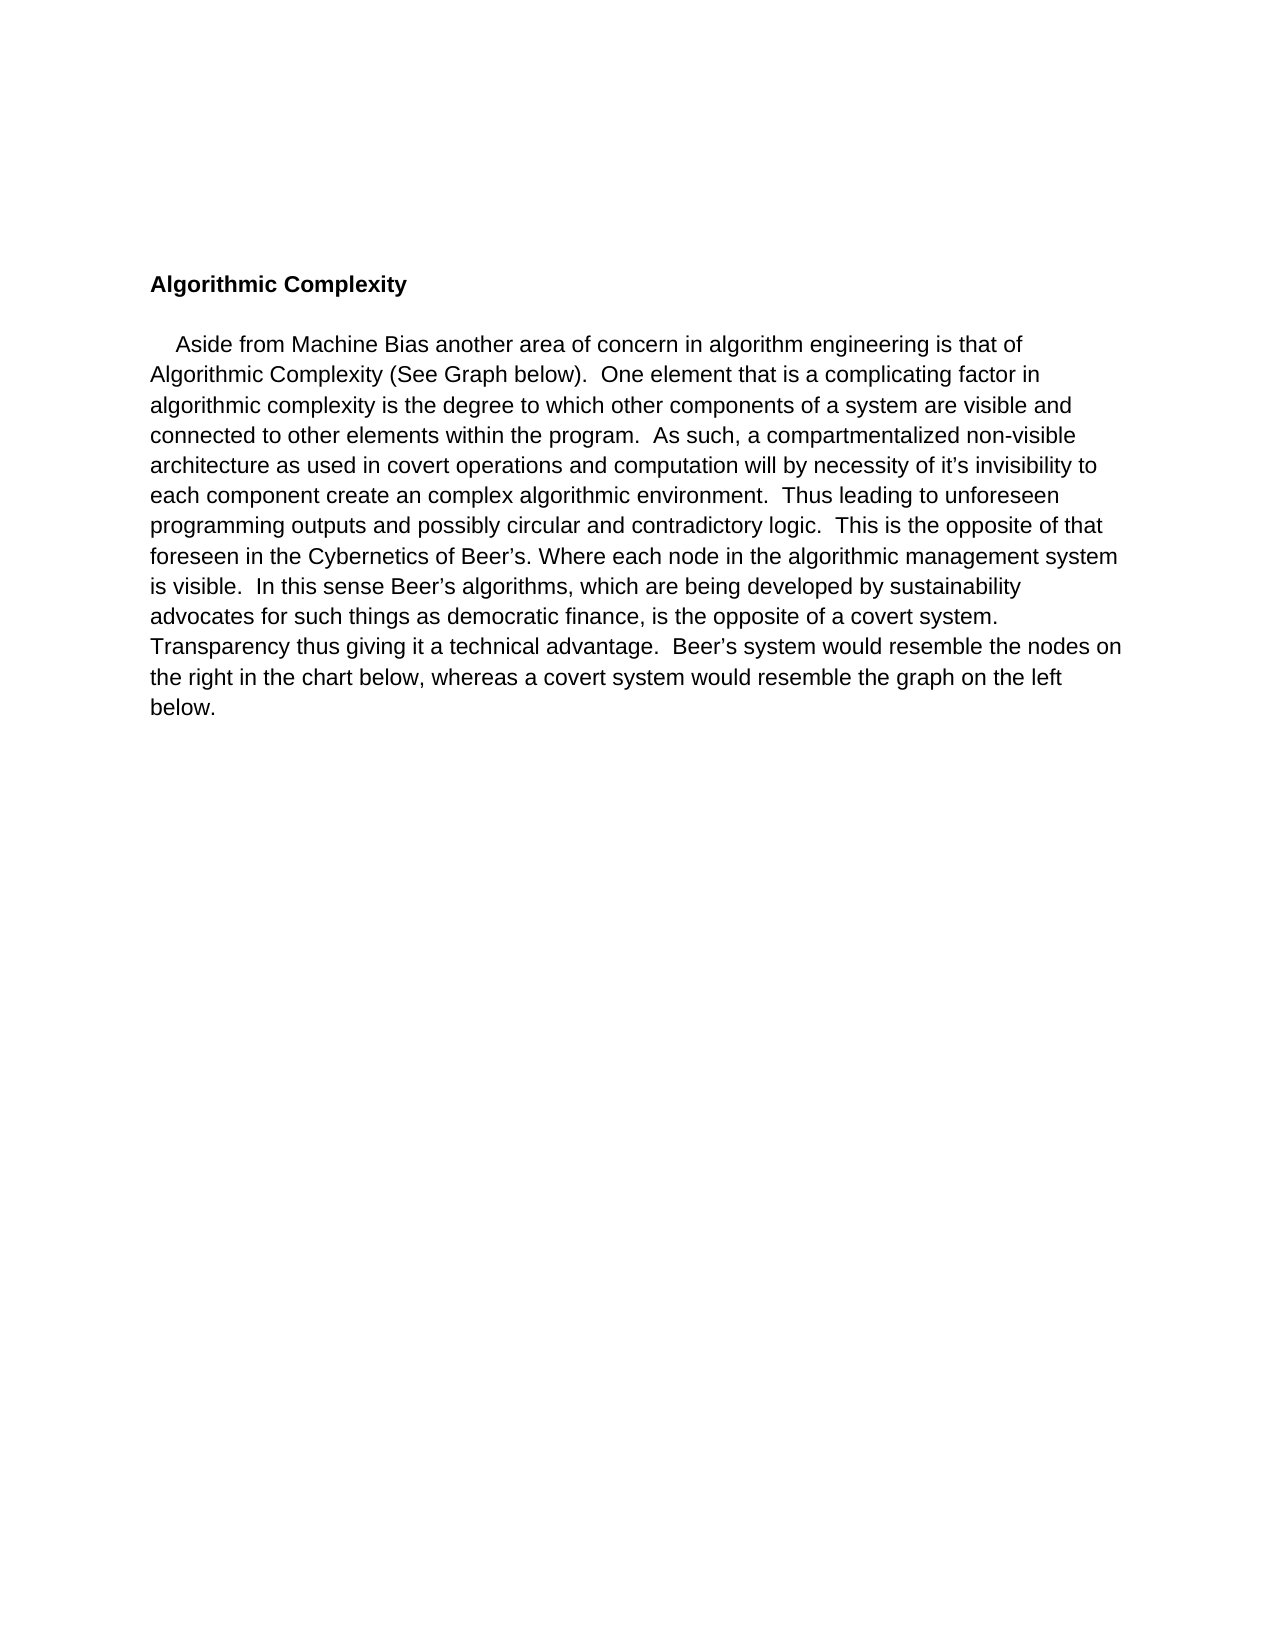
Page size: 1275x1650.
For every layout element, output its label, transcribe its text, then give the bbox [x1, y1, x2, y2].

text Algorithmic Complexity [150, 271, 1125, 297]
text Aside from Machine Bias another area of concern in algorithm engineering is that of Algorithmic Complexity (See Graph below). One element that is a complicating factor in algorithmic complexity is the degree to which other components of a system are visible and connected to other elements within the program. As such, a compartmentalized non-visible architecture as used in covert operations and computation will by necessity of it’s invisibility to each component create an complex algorithmic environment. Thus leading to unforeseen programming outputs and possibly circular and contradictory logic. This is the opposite of that foreseen in the Cybernetics of Beer’s. Where each node in the algorithmic management system is visible. In this sense Beer’s algorithms, which are being developed by sustainability advocates for such things as democratic finance, is the opposite of a covert system. Transparency thus giving it a technical advantage. Beer’s system would resemble the nodes on the right in the chart below, whereas a covert system would resemble the graph on the left below. [150, 331, 1125, 720]
